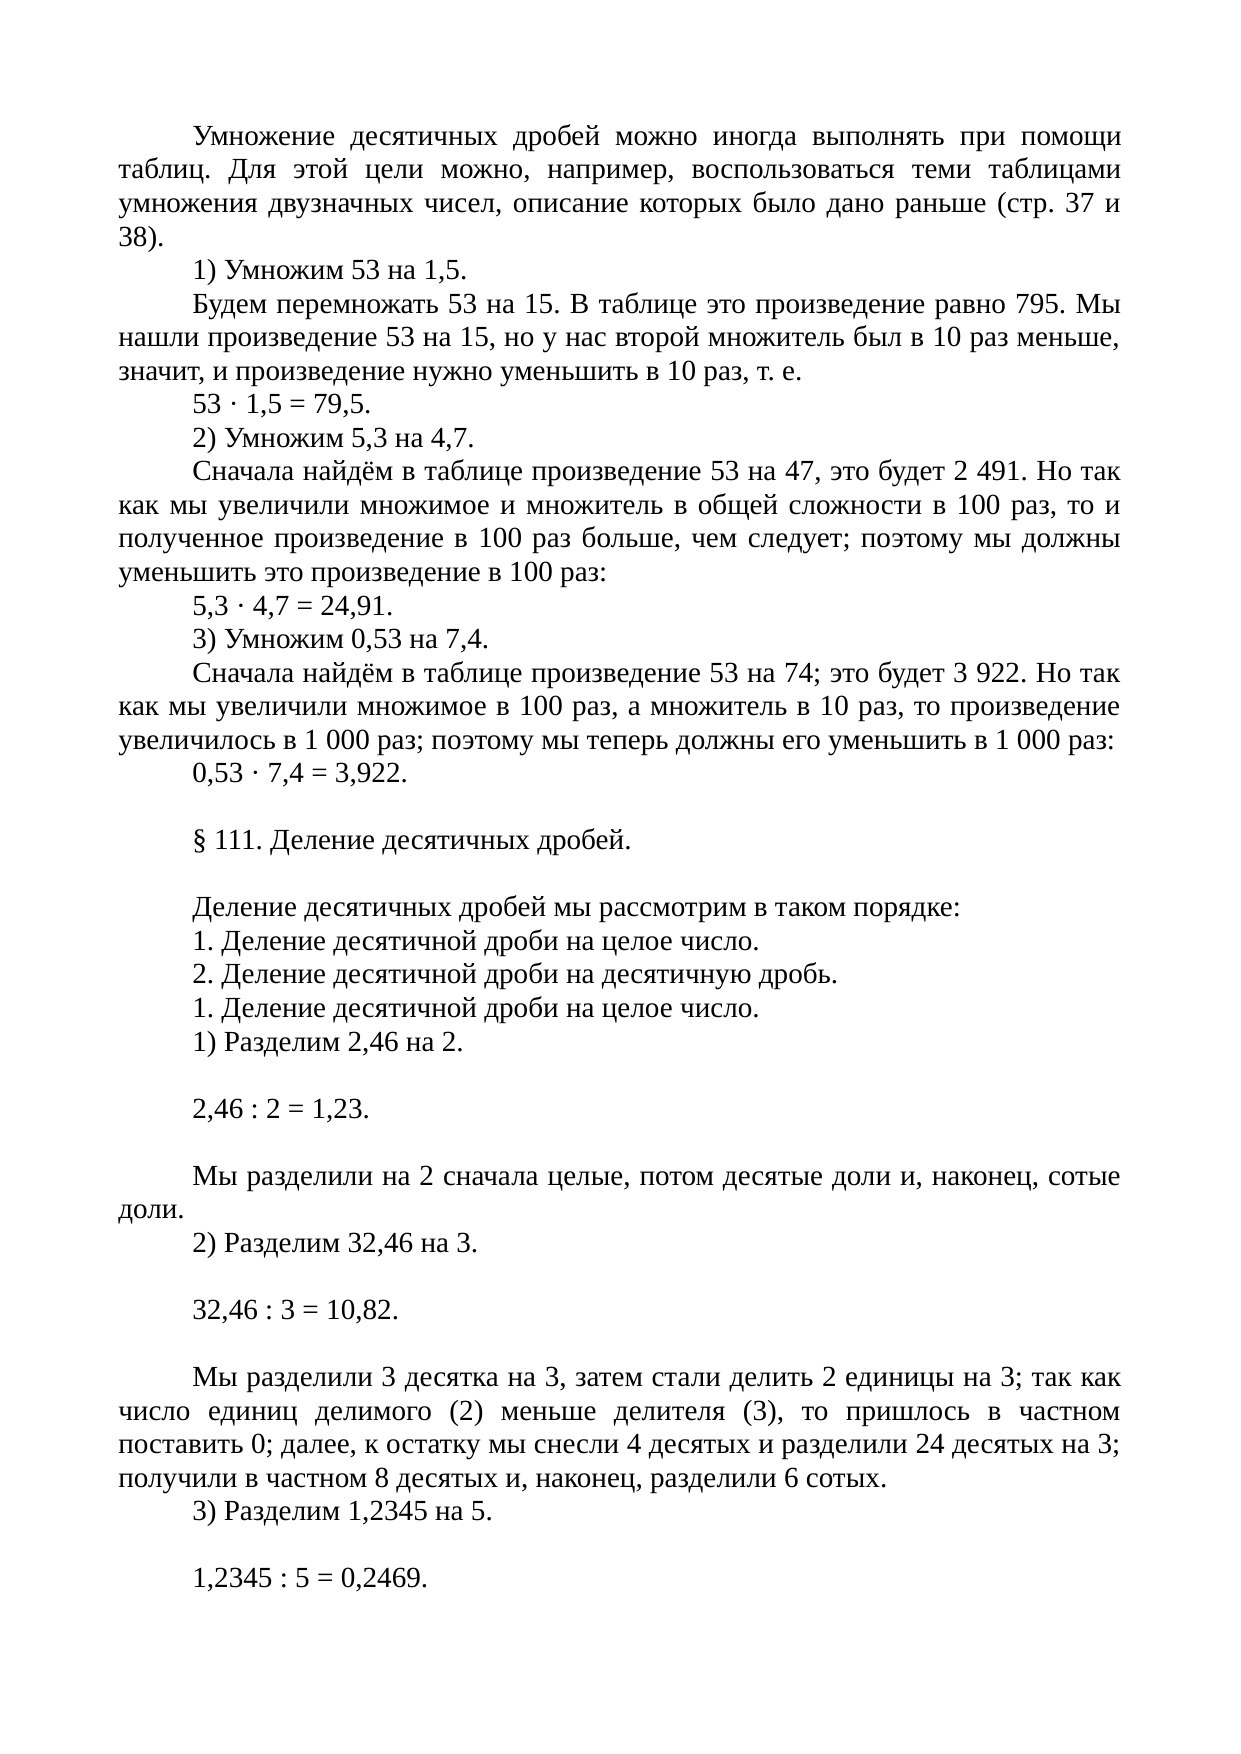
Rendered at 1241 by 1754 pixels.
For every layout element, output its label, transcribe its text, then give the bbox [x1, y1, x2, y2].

text 2,46 : 2 = 1,23. [118, 1091, 1122, 1124]
text Сначала найдём в таблице произведение 53 на 74; это будет 3 922. Но так как мы увеличили множимое в 100 раз, а множитель в 10 раз, то произведение увеличилось в 1 000 раз; поэтому мы теперь должны его уменьшить в 1 000 раз: [118, 655, 1122, 755]
text § 111. Деление десятичных дробей. [118, 822, 1122, 856]
text 1. Деление десятичной дроби на целое число. [118, 923, 1122, 957]
text 32,46 : 3 = 10,82. [118, 1292, 1122, 1326]
text 5,3 · 4,7 = 24,91. [118, 588, 1122, 621]
text 1. Деление десятичной дроби на целое число. [118, 990, 1122, 1024]
text Сначала найдём в таблице произведение 53 на 47, это будет 2 491. Но так как мы увеличили множимое и множитель в общей сложности в 100 раз, то и полученное произведение в 100 раз больше, чем следует; поэтому мы должны уменьшить это произведение в 100 раз: [118, 453, 1122, 588]
text 1,2345 : 5 = 0,2469. [118, 1560, 1122, 1594]
text Умножение десятичных дробей можно иногда выполнять при помощи таблиц. Для этой цели можно, например, воспользоваться теми таблицами умножения двузначных чисел, описание которых было дано раньше (стр. 37 и 38). [118, 118, 1122, 252]
text 1) Разделим 2,46 на 2. [118, 1024, 1122, 1057]
text 3) Умножим 0,53 на 7,4. [118, 621, 1122, 655]
text Деление десятичных дробей мы рассмотрим в таком порядке: [118, 889, 1122, 923]
text 0,53 · 7,4 = 3,922. [118, 755, 1122, 789]
text 2) Разделим 32,46 на 3. [118, 1225, 1122, 1258]
text Мы разделили на 2 сначала целые, потом десятые доли и, наконец, сотые доли. [118, 1158, 1122, 1225]
text Будем перемножать 53 на 15. В таблице это произведение равно 795. Мы нашли произведение 53 на 15, но у нас второй множитель был в 10 раз меньше, значит, и произведение нужно уменьшить в 10 раз, т. е. [118, 286, 1122, 386]
text 3) Разделим 1,2345 на 5. [118, 1493, 1122, 1527]
text 53 · 1,5 = 79,5. [118, 386, 1122, 420]
text Мы разделили 3 десятка на 3, затем стали делить 2 единицы на 3; так как число единиц делимого (2) меньше делителя (3), то пришлось в частном поставить 0; далее, к остатку мы снесли 4 десятых и разделили 24 десятых на 3; получили в частном 8 десятых и, наконец, разделили 6 сотых. [118, 1359, 1122, 1493]
text 1) Умножим 53 на 1,5. [118, 252, 1122, 286]
text 2. Деление десятичной дроби на десятичную дробь. [118, 957, 1122, 990]
text 2) Умножим 5,3 на 4,7. [118, 420, 1122, 453]
